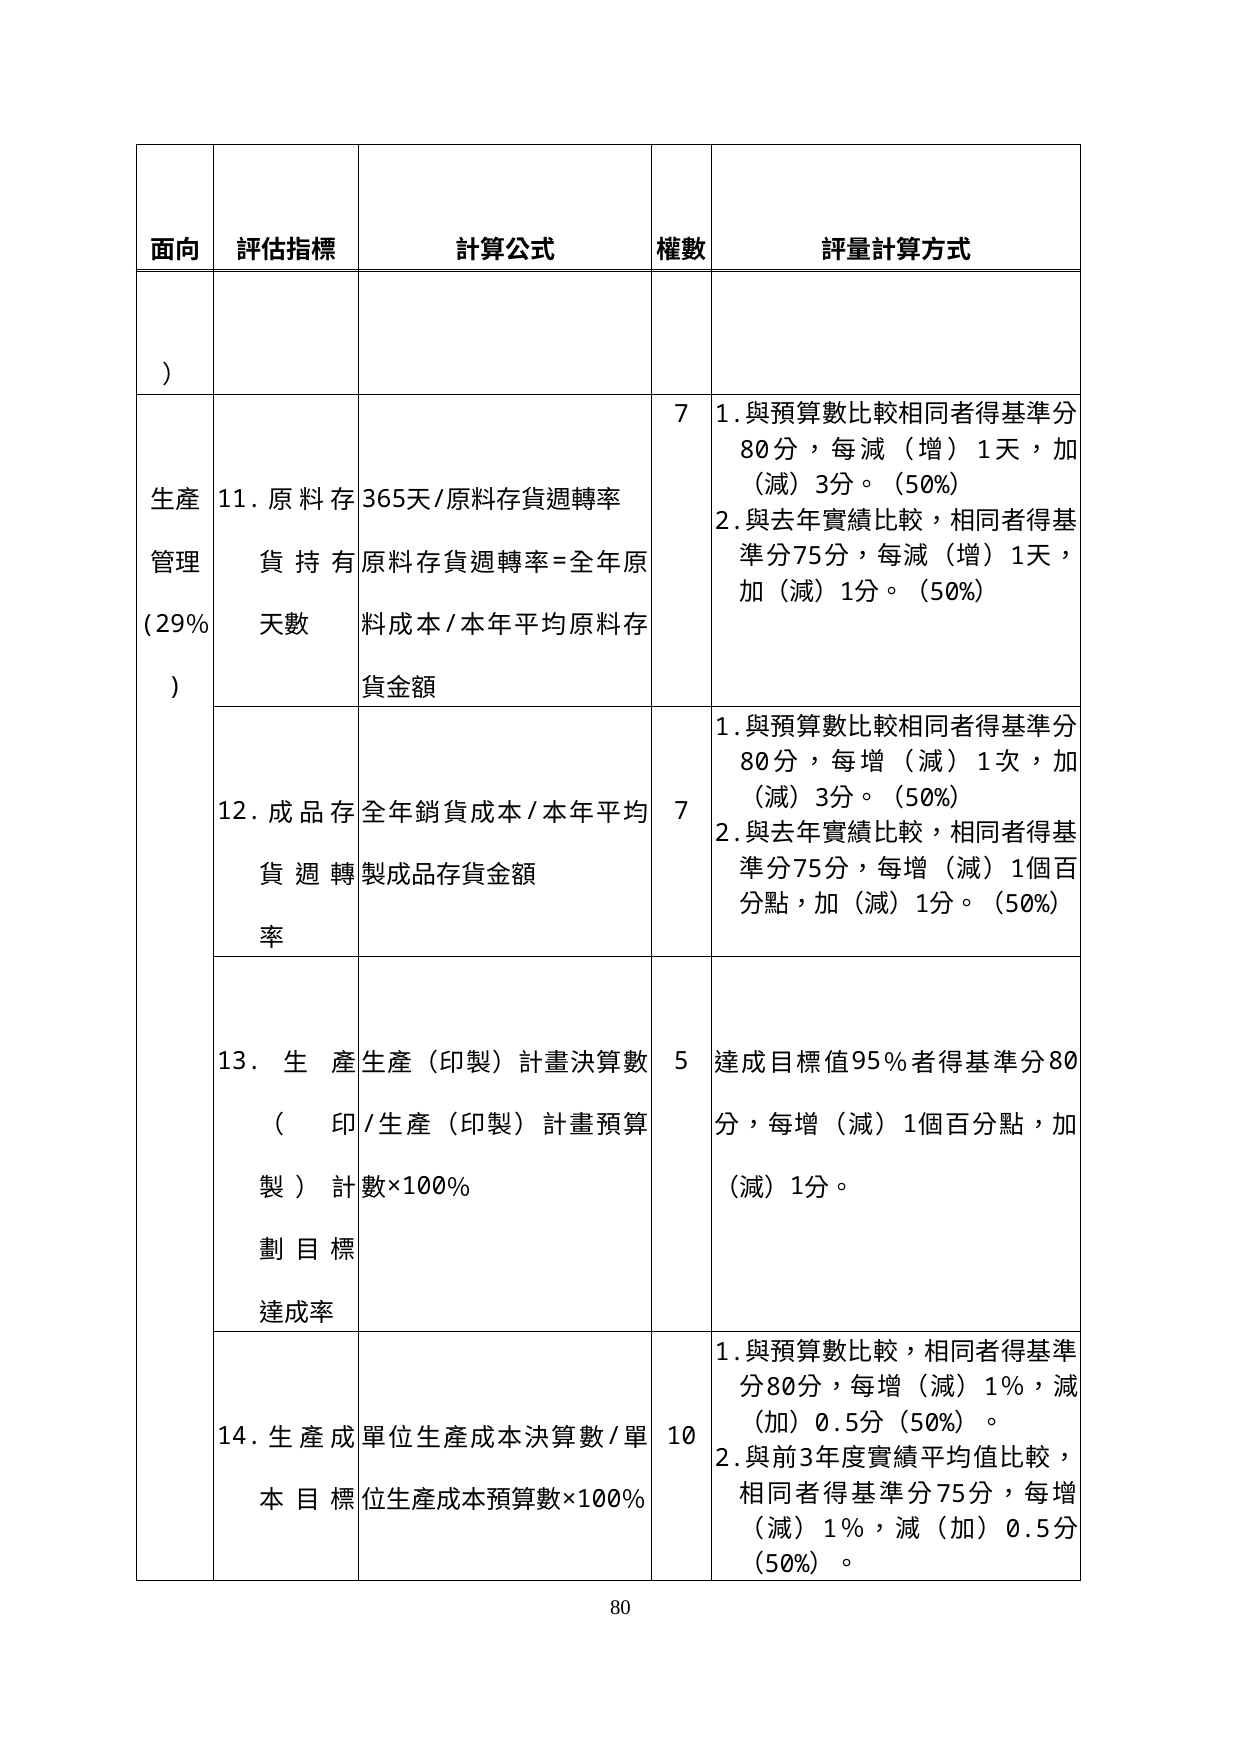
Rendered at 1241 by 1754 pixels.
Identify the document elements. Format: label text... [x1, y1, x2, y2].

table_header 計算公式 [359, 145, 651, 268]
table_header 評估指標 [214, 145, 358, 268]
table_cell 全年銷貨成本/本年平均製成品存貨金額 [359, 707, 651, 956]
table_cell 11.原料存貨持有天數 [214, 395, 358, 706]
table_cell 7 [652, 707, 711, 956]
table_cell 生產（印製）計畫決算數/生產（印製）計畫預算數×100％ [359, 957, 651, 1331]
table_cell 達成目標值95％者得基準分80分，每增（減）1個百分點，加（減）1分。 [712, 957, 1080, 1331]
table_cell 1.與預算數比較相同者得基準分80分，每減（增）1天，加（減）3分。（50%） 2.與去年實績比較，相同者得基準分75分，每減（增）1天，加（減）1分。（50%） [712, 395, 1080, 706]
table_cell 單位生產成本決算數/單位生產成本預算數×100％ [359, 1332, 651, 1580]
table_cell 7 [652, 395, 711, 706]
table_cell 10 [652, 1332, 711, 1580]
table_header 評量計算方式 [712, 145, 1080, 268]
table_cell [214, 272, 358, 393]
table_cell 13.生產（印製）計劃目標達成率 [214, 957, 358, 1331]
table_header 權數 [652, 145, 711, 268]
table_cell [359, 272, 651, 393]
table_cell 1.與預算數比較相同者得基準分80分，每增（減）1次，加（減）3分。（50%） 2.與去年實績比較，相同者得基準分75分，每增（減）1個百分點，加（減）1分。（50%） [712, 707, 1080, 956]
table_cell 5 [652, 957, 711, 1331]
table_cell 365天/原料存貨週轉率 原料存貨週轉率=全年原料成本/本年平均原料存貨金額 [359, 395, 651, 706]
table_cell 12.成品存貨週轉率 [214, 707, 358, 956]
table_cell [712, 272, 1080, 393]
table_cell 14.生產成本目標 [214, 1332, 358, 1580]
table_cell [652, 272, 711, 393]
table_cell 生產 管理 (29％) [137, 395, 213, 1580]
table_cell 1.與預算數比較，相同者得基準分80分，每增（減）1％，減（加）0.5分（50%）。 2.與前3年度實績平均值比較，相同者得基準分75分，每增（減）1％，減（加）0.5分（50%）。 [712, 1332, 1080, 1580]
table_cell ） [137, 272, 213, 393]
table_header 面向 [137, 145, 213, 268]
